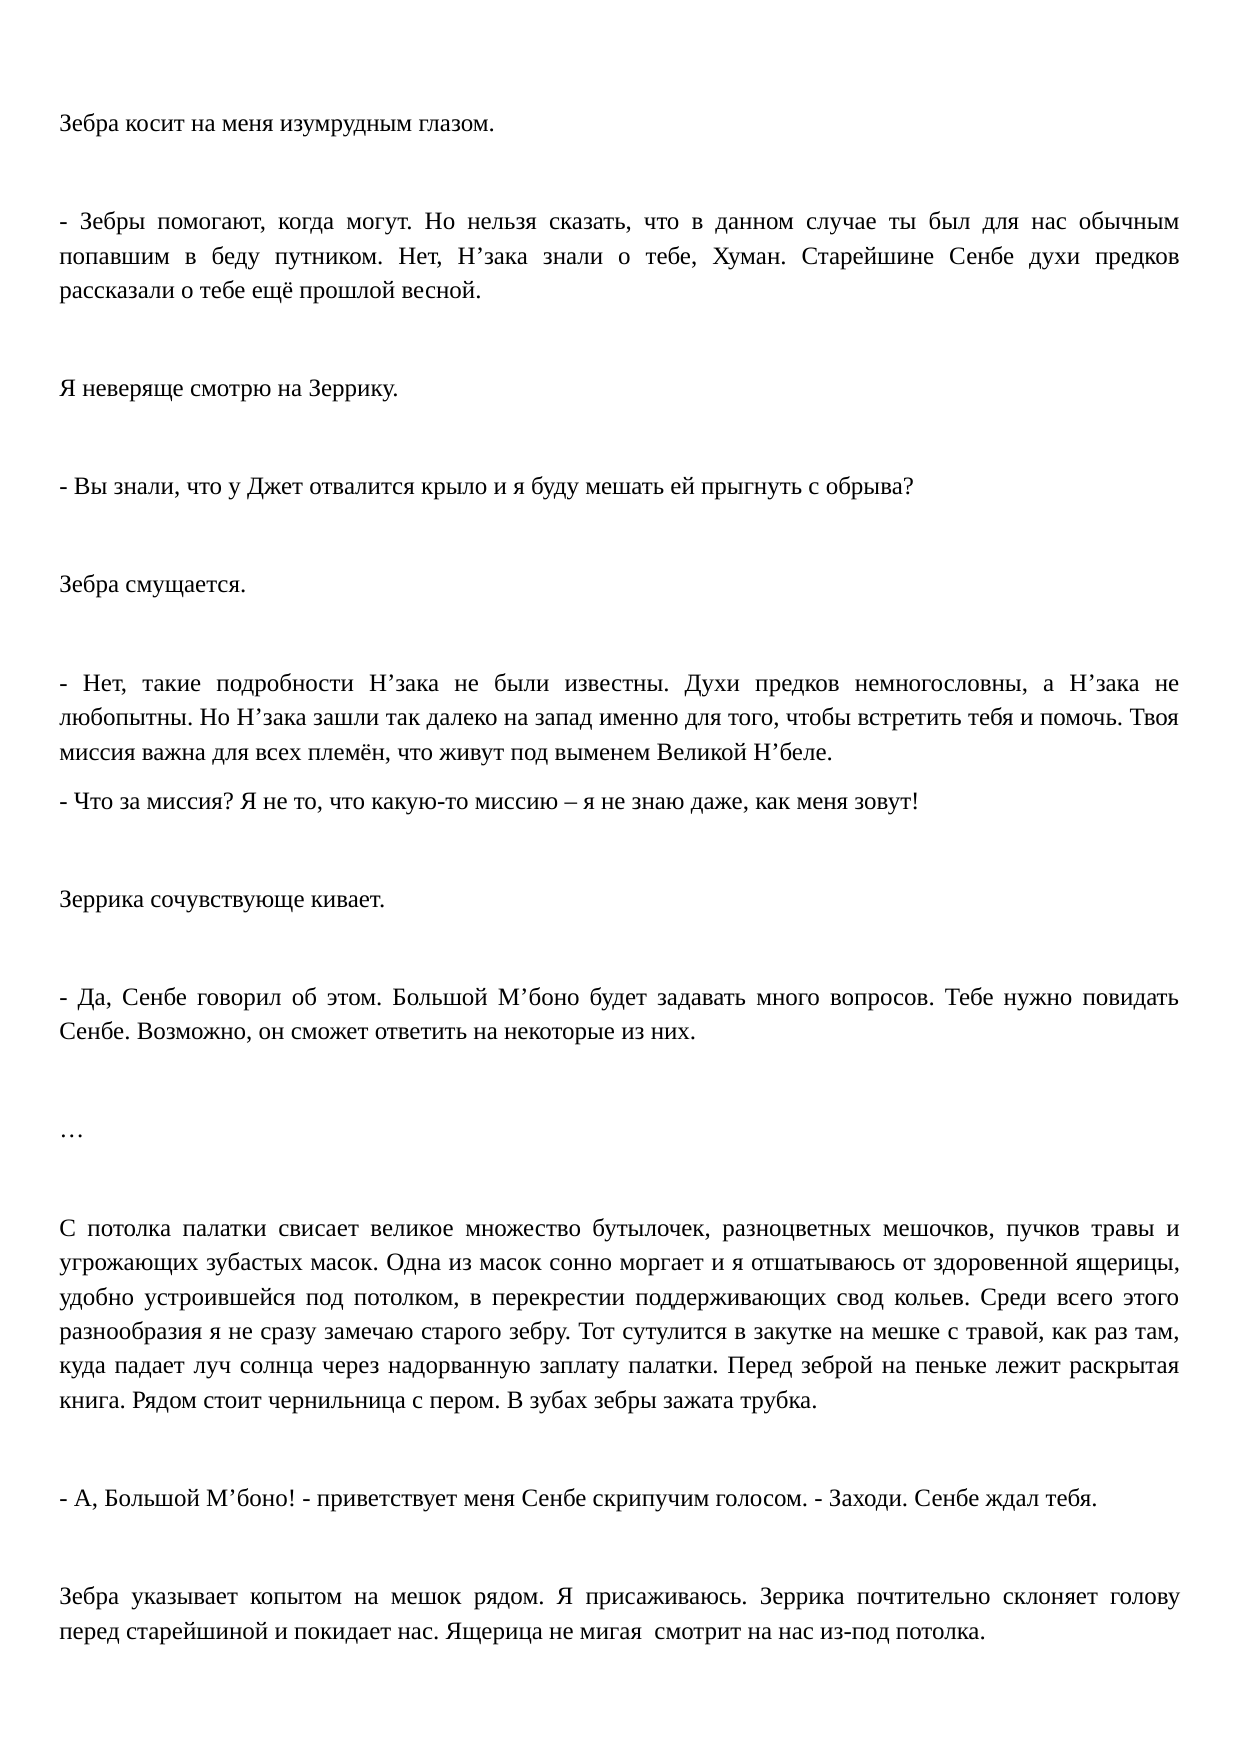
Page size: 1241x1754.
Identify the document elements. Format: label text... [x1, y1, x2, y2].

text Зебра косит на меня изумрудным глазом. [59, 108, 1181, 137]
text Зебра указывает копытом на мешок рядом. Я присаживаюсь. Зеррика почтительно склоняет голову перед старейшиной и покидает нас. Ящерица не мигая смотрит на нас из-под потолка. [59, 1581, 1181, 1644]
text - Что за миссия? Я не то, что какую-то миссию – я не знаю даже, как меня зовут! [59, 786, 1181, 814]
text - Нет, такие подробности Н’зака не были известны. Духи предков немногословны, а Н’зака не любопытны. Но Н’зака зашли так далеко на запад именно для того, чтобы встретить тебя и помочь. Твоя миссия важна для всех племён, что живут под выменем Великой Н’беле. [59, 668, 1181, 765]
text … [59, 1114, 1181, 1143]
text - Зебры помогают, когда могут. Но нельзя сказать, что в данном случае ты был для нас обычным попавшим в беду путником. Нет, Н’зака знали о тебе, Хуман. Старейшине Сенбе духи предков рассказали о тебе ещё прошлой весной. [59, 206, 1181, 304]
text - Да, Сенбе говорил об этом. Большой М’боно будет задавать много вопросов. Тебе нужно повидать Сенбе. Возможно, он сможет ответить на некоторые из них. [59, 982, 1181, 1045]
text Зеррика сочувствующе кивает. [59, 884, 1181, 913]
text Зебра смущается. [59, 569, 1181, 598]
text С потолка палатки свисает великое множество бутылочек, разноцветных мешочков, пучков травы и угрожающих зубастых масок. Одна из масок сонно моргает и я отшатываюсь от здоровенной ящерицы, удобно устроившейся под потолком, в перекрестии поддерживающих свод кольев. Среди всего этого разнообразия я не сразу замечаю старого зебру. Тот сутулится в закутке на мешке с травой, как раз там, куда падает луч солнца через надорванную заплату палатки. Перед зеброй на пеньке лежит раскрытая книга. Рядом стоит чернильница с пером. В зубах зебры зажата трубка. [59, 1213, 1181, 1414]
text - А, Большой М’боно! - приветствует меня Сенбе скрипучим голосом. - Заходи. Сенбе ждал тебя. [59, 1483, 1181, 1512]
text Я неверяще смотрю на Зеррику. [59, 373, 1181, 402]
text - Вы знали, что у Джет отвалится крыло и я буду мешать ей прыгнуть с обрыва? [59, 471, 1181, 500]
